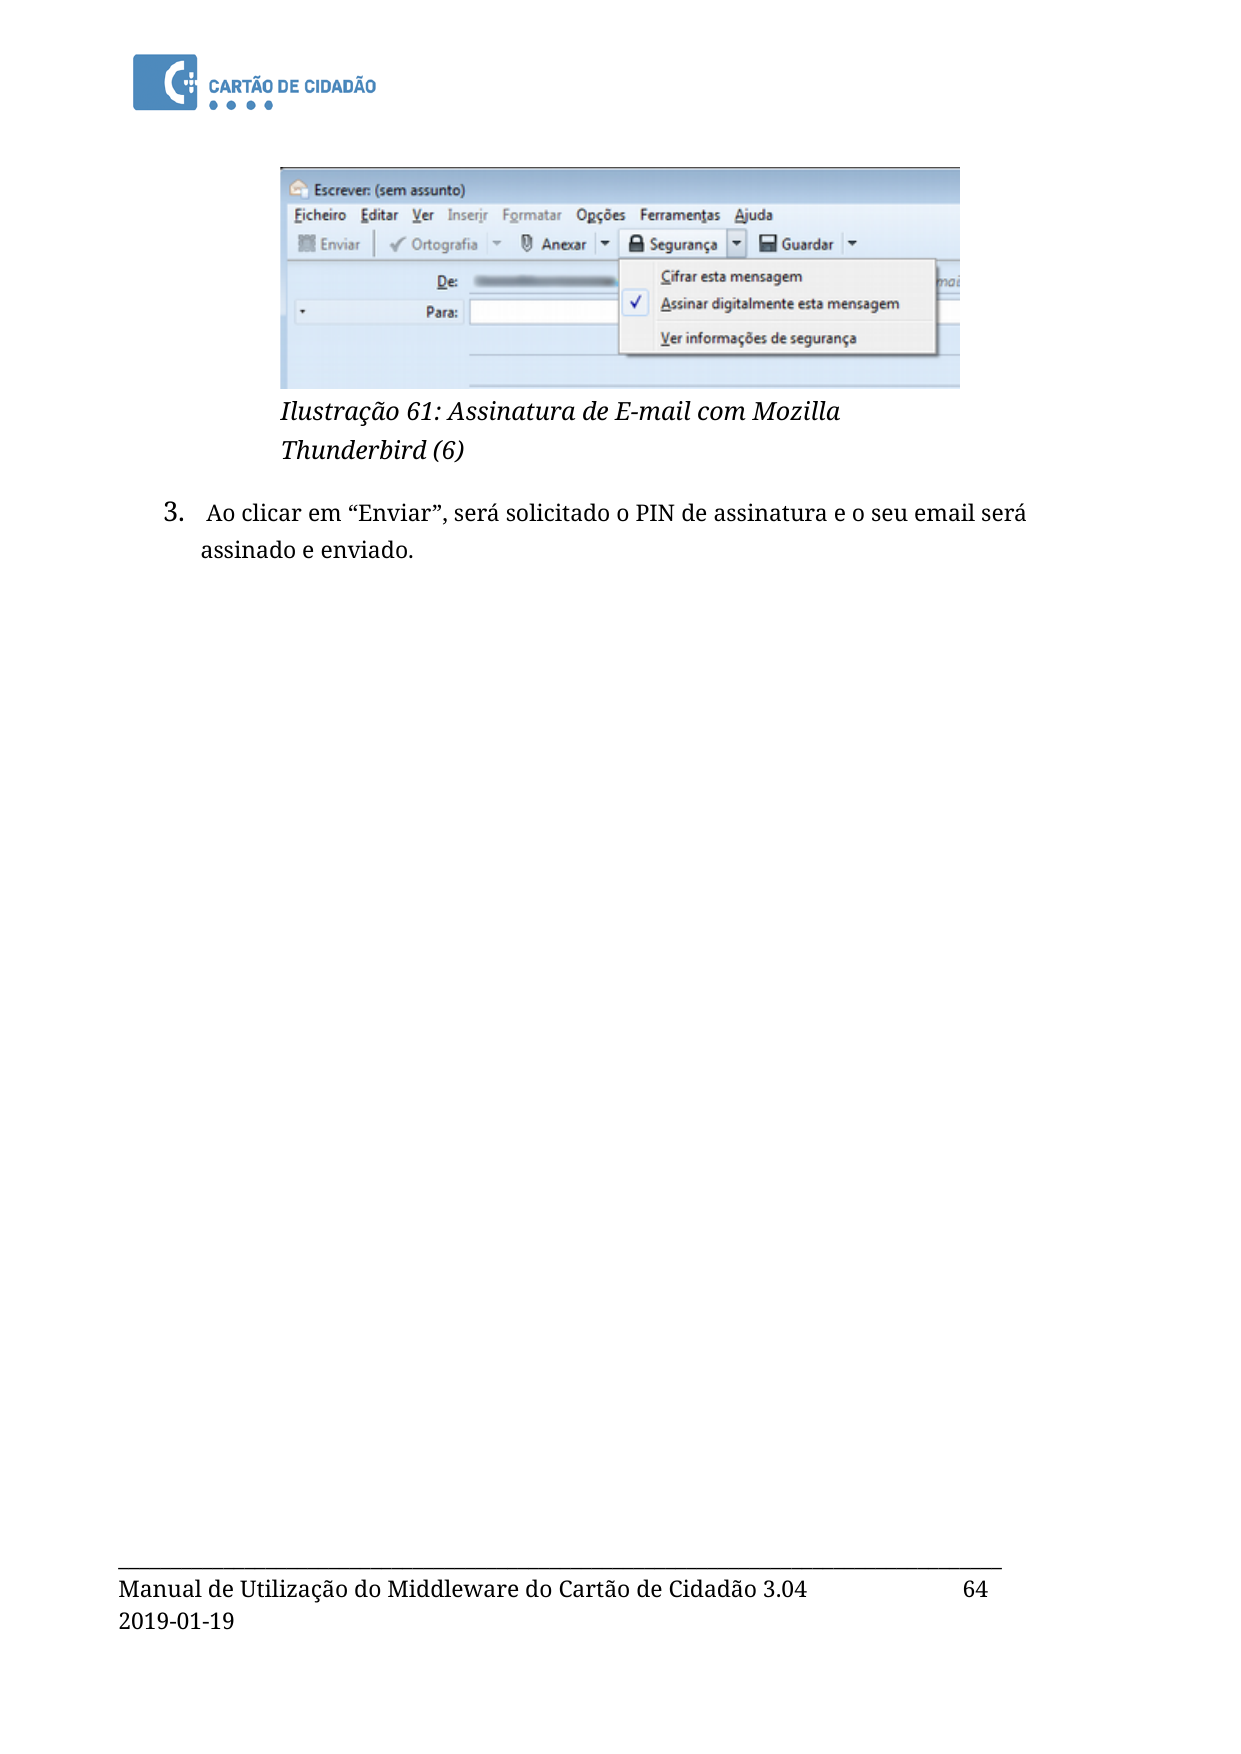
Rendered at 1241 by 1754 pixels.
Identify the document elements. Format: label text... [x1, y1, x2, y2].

picture [280, 167, 960, 389]
list Ao clicar em “Enviar”, será solicitado o PIN de assinatura e o seu email será assinado e enviado. [163, 155, 1122, 565]
list Ilustração 61: Assinatura de E-mail com Mozilla Thunderbird (6) [280, 389, 960, 467]
picture [130, 47, 423, 118]
